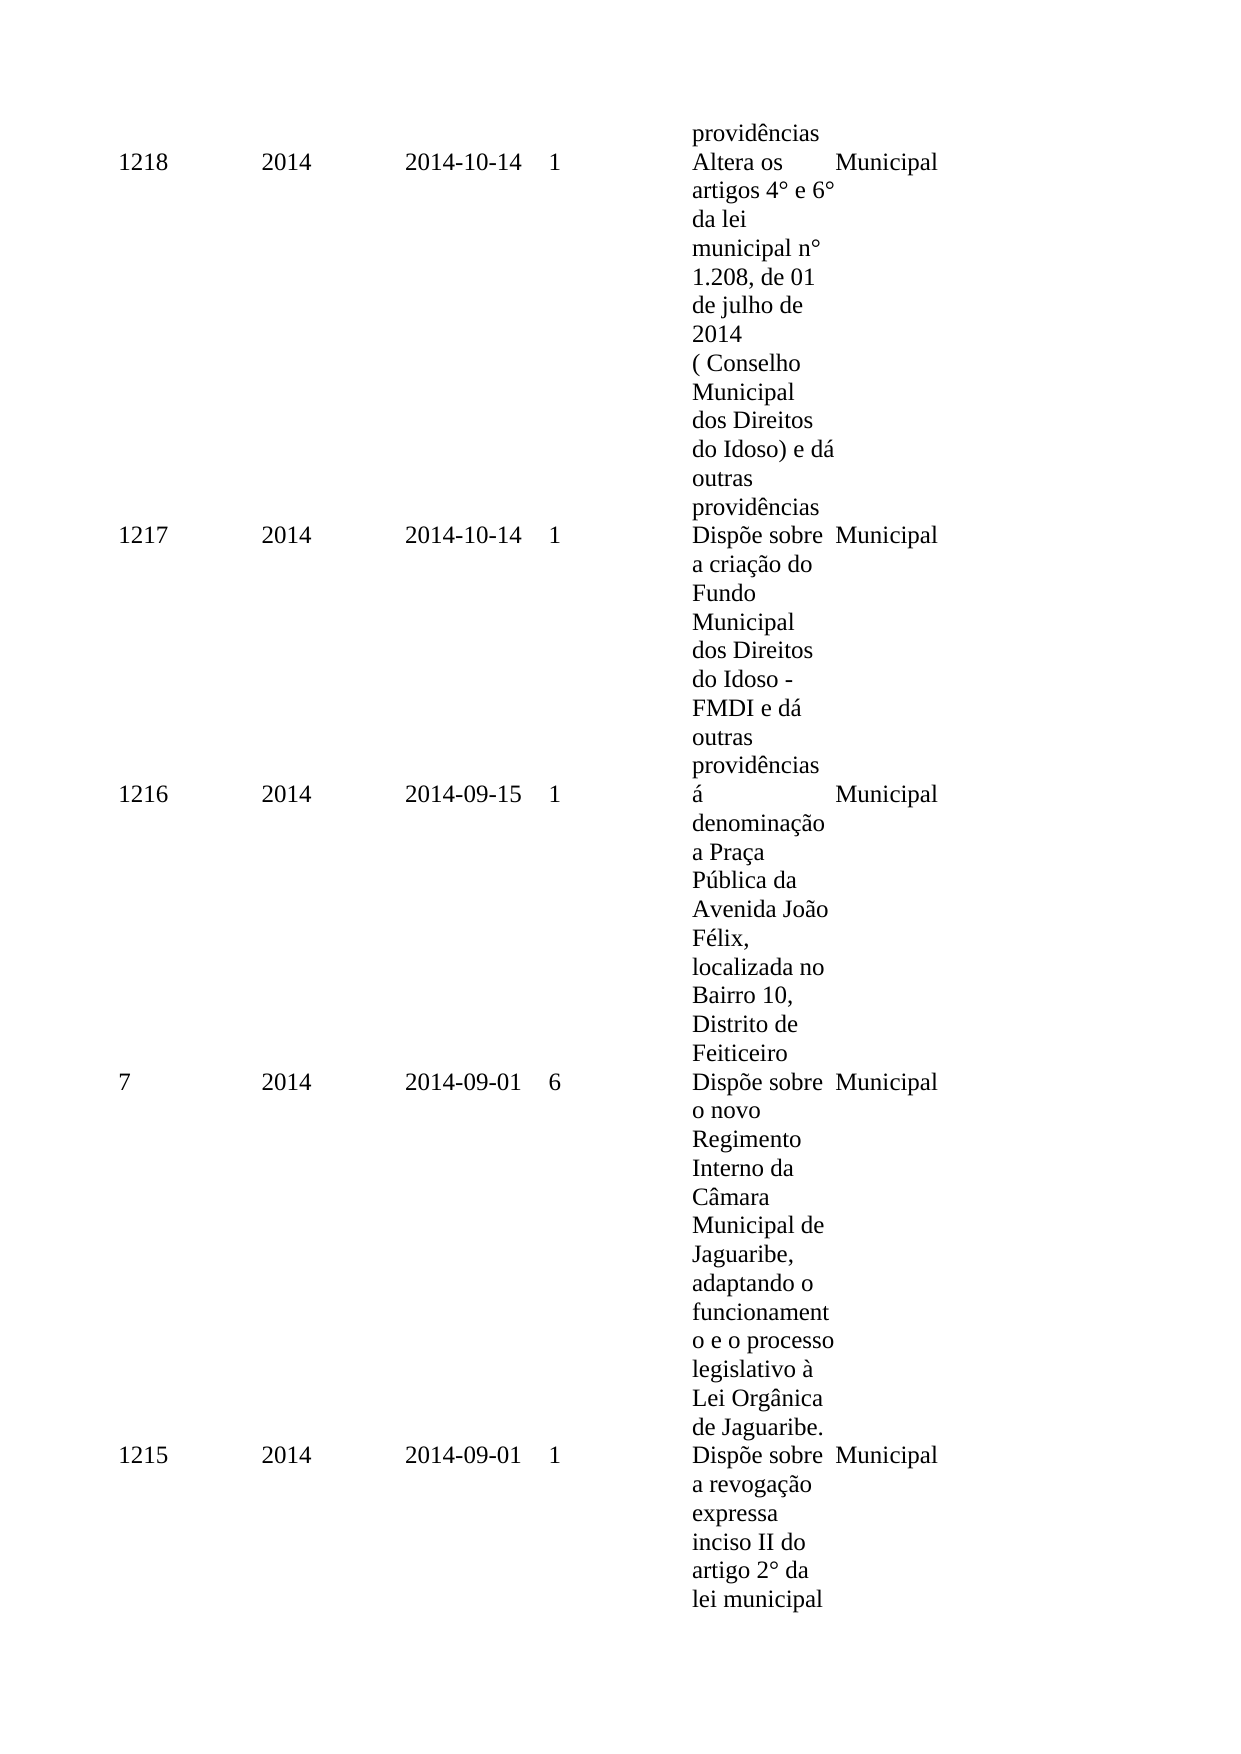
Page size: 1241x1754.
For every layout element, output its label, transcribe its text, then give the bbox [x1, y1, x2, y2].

table_cell Altera os artigos 4° e 6° da lei municipal n° 1.208, de 01 de julho de 2014 ( Conselho Municipal dos Direitos do Idoso) e dá outras providências [692, 147, 835, 521]
table_cell [979, 1441, 1122, 1613]
table_cell 2014-09-15 [405, 779, 548, 1067]
table_cell Municipal [835, 1441, 979, 1613]
table_cell 2014-10-14 [405, 521, 548, 779]
table_cell [979, 521, 1122, 779]
table_cell [979, 118, 1122, 147]
table_cell 7 [118, 1067, 261, 1441]
table_cell 6 [548, 1067, 692, 1441]
table_cell 1217 [118, 521, 261, 779]
table_cell Dispõe sobre a criação do Fundo Municipal dos Direitos do Idoso - FMDI e dá outras providências [692, 521, 835, 779]
table_cell 1218 [118, 147, 261, 521]
table_cell [405, 118, 548, 147]
table_cell Municipal [835, 521, 979, 779]
table_cell 1 [548, 147, 692, 521]
table_cell [979, 779, 1122, 1067]
table_cell [835, 118, 979, 147]
table_cell 2014 [261, 521, 405, 779]
table_cell 2014 [261, 1441, 405, 1613]
table_cell 1215 [118, 1441, 261, 1613]
table_cell providências [692, 118, 835, 147]
table_cell [979, 147, 1122, 521]
table_cell Municipal [835, 1067, 979, 1441]
table_cell 2014-09-01 [405, 1067, 548, 1441]
table_cell [261, 118, 405, 147]
table_cell 1216 [118, 779, 261, 1067]
table_cell [118, 118, 261, 147]
table_cell 2014-10-14 [405, 147, 548, 521]
table_cell 1 [548, 1441, 692, 1613]
table_cell Dispõe sobre o novo Regimento Interno da Câmara Municipal de Jaguaribe, adaptando o funcionamento e o processo legislativo à Lei Orgânica de Jaguaribe. [692, 1067, 835, 1441]
table_cell 2014-09-01 [405, 1441, 548, 1613]
table_cell [548, 118, 692, 147]
table_cell 2014 [261, 1067, 405, 1441]
table_cell Dispõe sobre a revogação expressa inciso II do artigo 2° da lei municipal [692, 1441, 835, 1613]
table_cell Municipal [835, 147, 979, 521]
table_cell 1 [548, 779, 692, 1067]
table_cell 2014 [261, 147, 405, 521]
table_cell Municipal [835, 779, 979, 1067]
table_cell á denominação a Praça Pública da Avenida João Félix, localizada no Bairro 10, Distrito de Feiticeiro [692, 779, 835, 1067]
table_cell 2014 [261, 779, 405, 1067]
table_cell [979, 1067, 1122, 1441]
table_cell 1 [548, 521, 692, 779]
